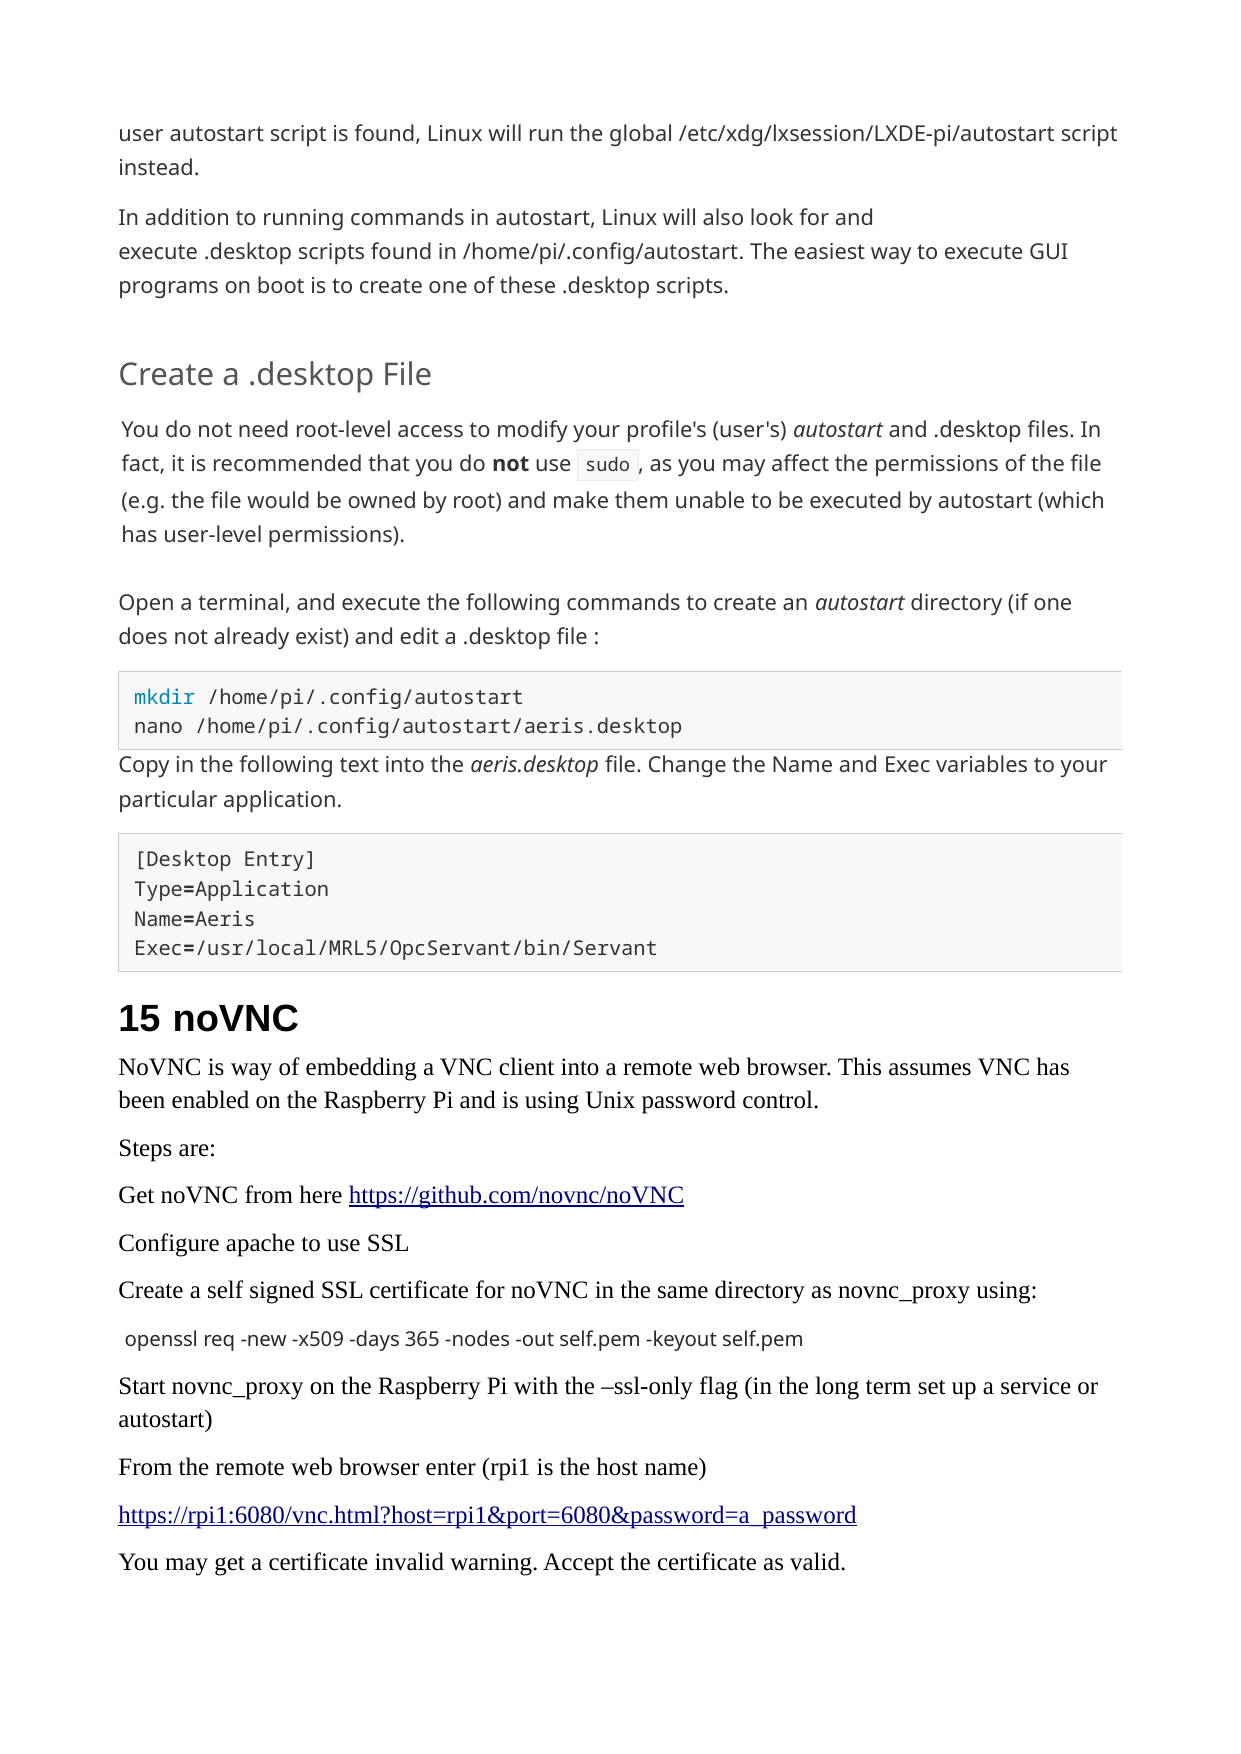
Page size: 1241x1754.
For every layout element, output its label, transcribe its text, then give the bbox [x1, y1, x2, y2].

text Type=Application [119, 863, 1122, 893]
text Create a self signed SSL certificate for noVNC in the same directory as novnc_proxy using: [118, 1276, 1122, 1304]
text Open a terminal, and execute the following commands to create an autostart directory (if one does not already exist) and edit a .desktop file : [118, 587, 1122, 651]
text Steps are: [118, 1133, 1122, 1162]
subtitle noVNC [118, 996, 1122, 1040]
text openssl req -new -x509 -days 365 -nodes -out self.pem -keyout self.pem [118, 1323, 1122, 1352]
text From the remote web browser enter (rpi1 is the host name) [118, 1452, 1122, 1481]
subtitle Create a .desktop File [118, 351, 1122, 394]
text user autostart script is found, Linux will run the global /etc/xdg/lxsession/LXDE-pi/autostart script instead. [118, 118, 1122, 182]
text mkdir /home/pi/.config/autostart [119, 672, 1122, 701]
text You may get a certificate invalid warning. Accept the certificate as valid. [118, 1547, 1122, 1576]
text https://rpi1:6080/vnc.html?host=rpi1&port=6080&password=a_password [118, 1500, 1122, 1528]
text You do not need root-level access to modify your profile's (user's) autostart and .desktop files. In fact, it is recommended that you do not use sudo, as you may affect the permissions of the file (e.g. the file would be owned by root) and make them unable to be executed by autostart (which has user-level permissions). [121, 414, 1119, 548]
text In addition to running commands in autostart, Linux will also look for and execute .desktop scripts found in /home/pi/.config/autostart. The easiest way to execute GUI programs on boot is to create one of these .desktop scripts. [118, 202, 1122, 300]
text nano /home/pi/.config/autostart/aeris.desktop [119, 701, 1122, 749]
text Configure apache to use SSL [118, 1228, 1122, 1257]
text NoVNC is way of embedding a VNC client into a remote web browser. This assumes VNC has been enabled on the Raspberry Pi and is using Unix password control. [118, 1052, 1122, 1114]
text Exec=/usr/local/MRL5/OpcServant/bin/Servant [119, 922, 1122, 971]
text [Desktop Entry] [119, 834, 1122, 863]
text Get noVNC from here https://github.com/novnc/noVNC [118, 1180, 1122, 1209]
text Name=Aeris [119, 893, 1122, 922]
text Copy in the following text into the aeris.desktop file. Change the Name and Exec variables to your particular application. [118, 750, 1122, 813]
text Start novnc_proxy on the Raspberry Pi with the –ssl-only flag (in the long term set up a service or autostart) [118, 1371, 1122, 1433]
